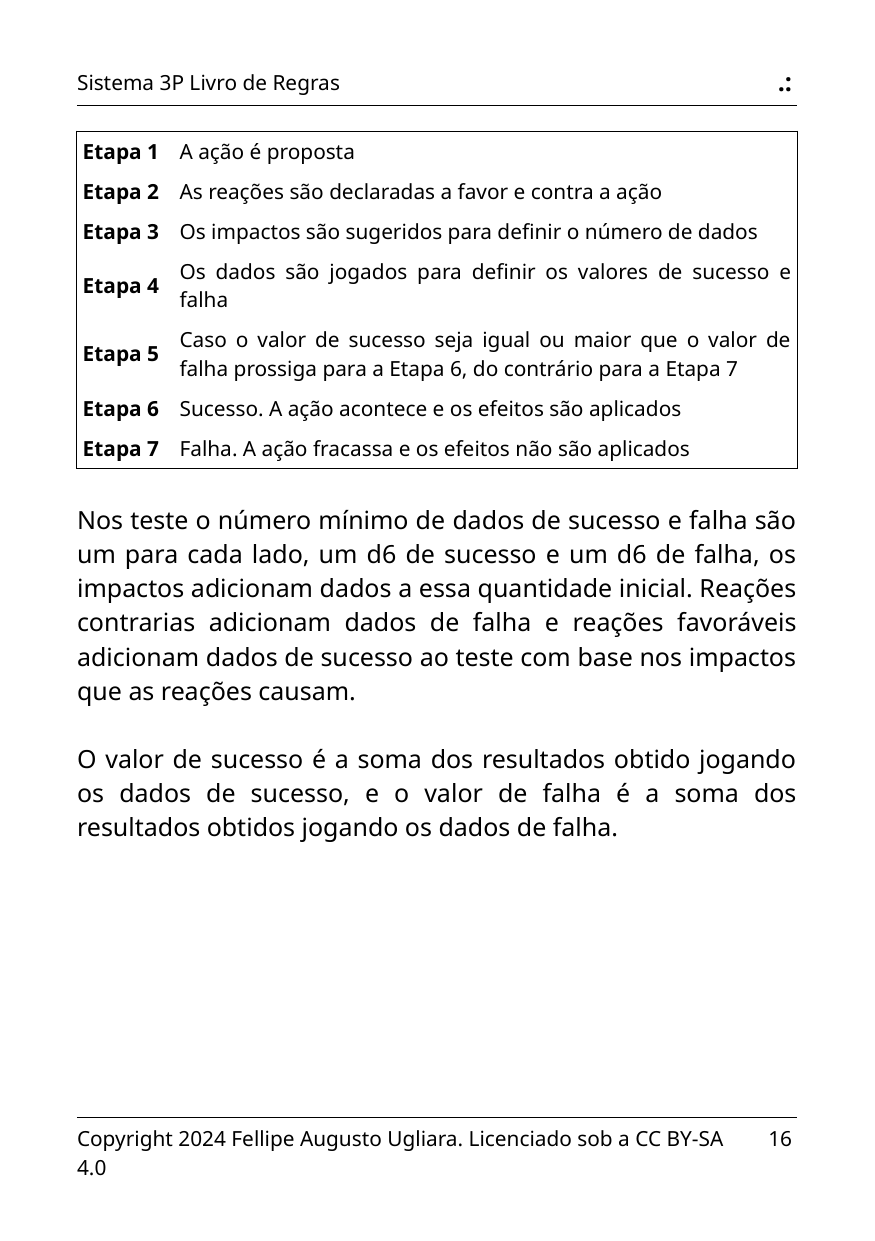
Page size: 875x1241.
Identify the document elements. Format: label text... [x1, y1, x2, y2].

table_header A ação é proposta [174, 132, 797, 172]
text Nos teste o número mínimo de dados de sucesso e falha são um para cada lado, um d6 de sucesso e um d6 de falha, os impactos adicionam dados a essa quantidade inicial. Reações contrarias adicionam dados de falha e reações favoráveis adicionam dados de sucesso ao teste com base nos impactos que as reações causam. [77, 503, 797, 707]
table_header Etapa 1 [77, 132, 173, 172]
table_cell Falha. A ação fracassa e os efeitos não são aplicados [174, 428, 797, 468]
table_cell Etapa 4 [77, 251, 173, 320]
table_cell Os dados são jogados para definir os valores de sucesso e falha [174, 251, 797, 320]
table_cell Etapa 5 [77, 320, 173, 388]
table_cell Etapa 7 [77, 428, 173, 468]
table_cell Sucesso. A ação acontece e os efeitos são aplicados [174, 388, 797, 428]
table_cell As reações são declaradas a favor e contra a ação [174, 172, 797, 211]
table_cell Etapa 6 [77, 388, 173, 428]
table_cell Os impactos são sugeridos para definir o número de dados [174, 211, 797, 251]
text O valor de sucesso é a soma dos resultados obtido jogando os dados de sucesso, e o valor de falha é a soma dos resultados obtidos jogando os dados de falha. [77, 741, 797, 843]
table_cell Etapa 2 [77, 172, 173, 211]
table_cell Etapa 3 [77, 211, 173, 251]
table_cell Caso o valor de sucesso seja igual ou maior que o valor de falha prossiga para a Etapa 6, do contrário para a Etapa 7 [174, 320, 797, 388]
